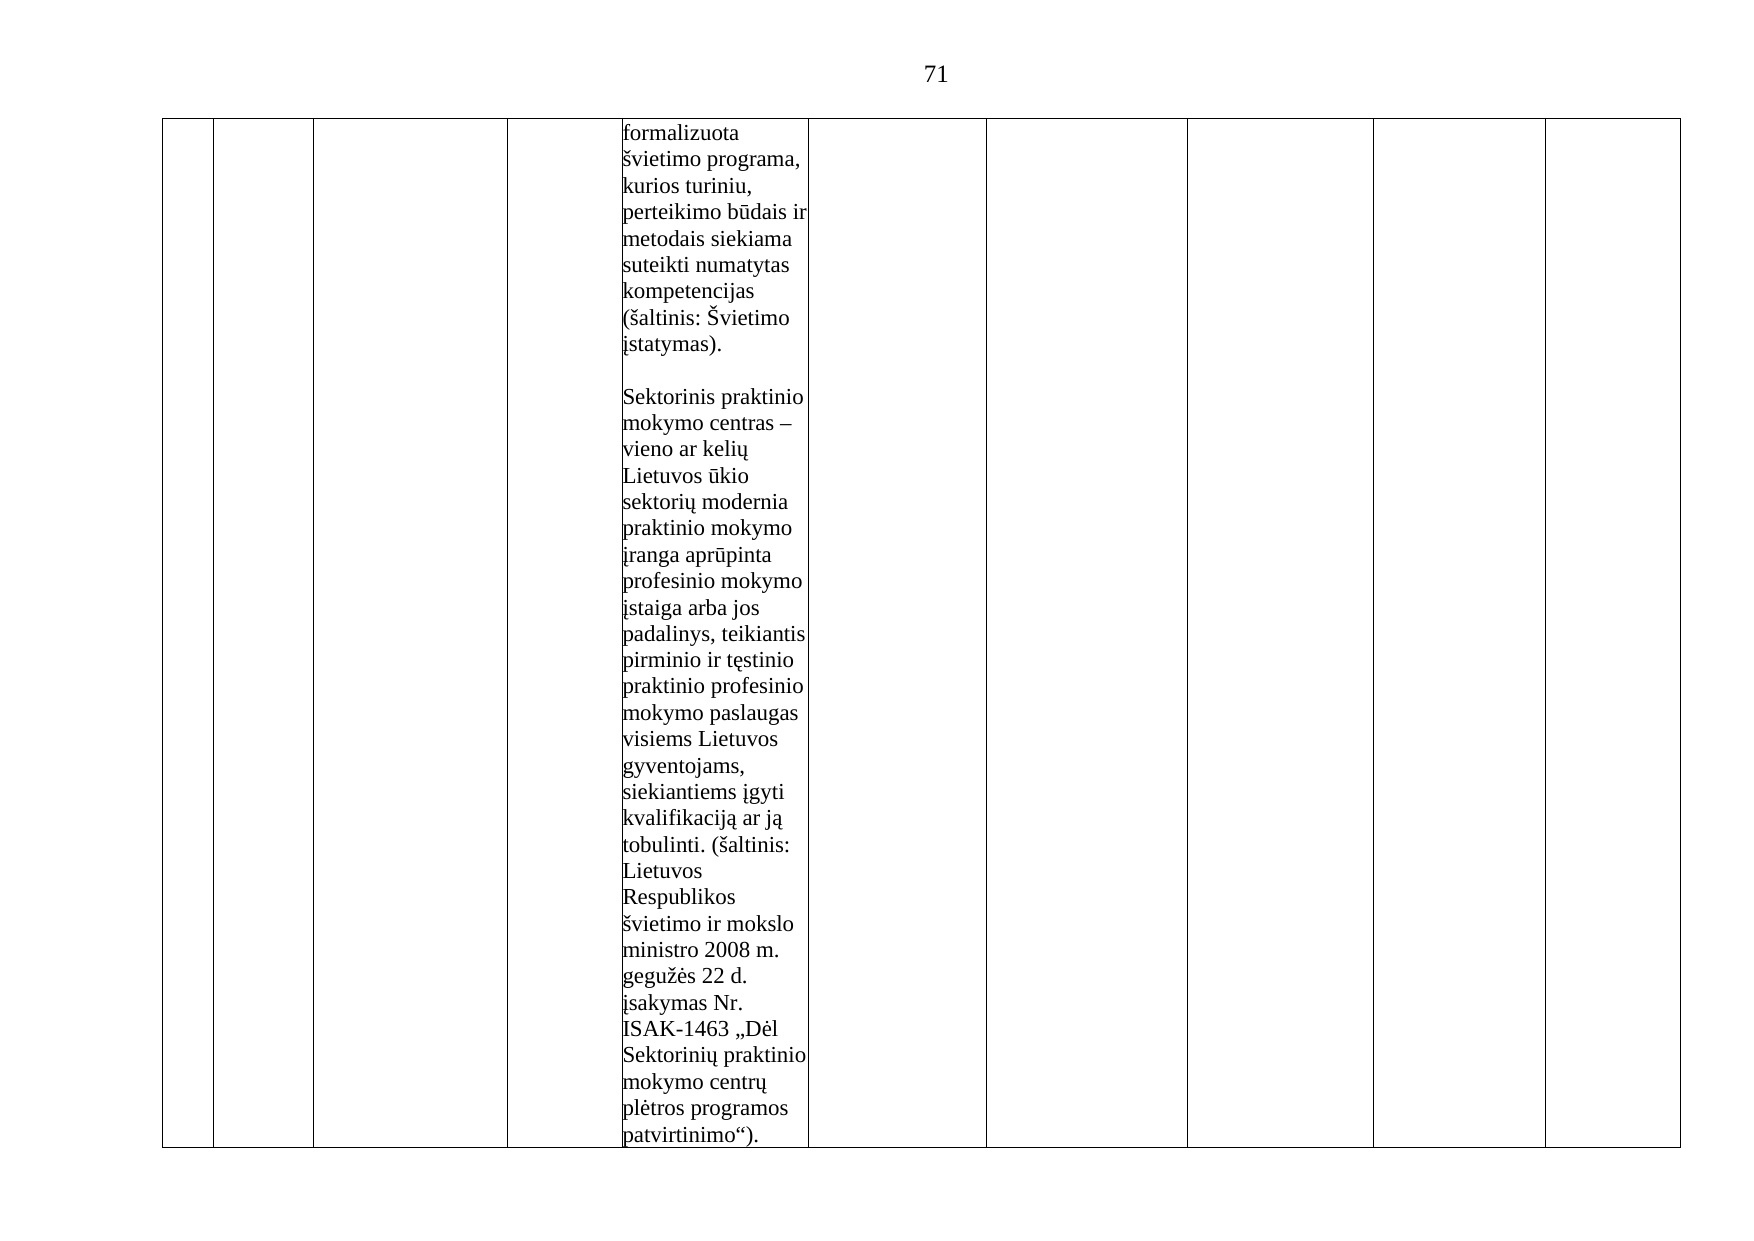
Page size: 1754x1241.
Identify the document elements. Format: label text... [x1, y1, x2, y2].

table_cell [214, 119, 313, 1147]
table_cell [987, 119, 1187, 1147]
table_cell [314, 119, 507, 1147]
table_cell [1374, 119, 1545, 1147]
table_cell [1188, 119, 1373, 1147]
table_cell [809, 119, 986, 1147]
table_cell [163, 119, 213, 1147]
table_cell [1546, 119, 1680, 1147]
table_cell [508, 119, 622, 1147]
table_cell formalizuota švietimo programa, kurios turiniu, perteikimo būdais ir metodais siekiama suteikti numatytas kompetencijas (šaltinis: Švietimo įstatymas). Sektorinis praktinio mokymo centras – vieno ar kelių Lietuvos ūkio sektorių modernia praktinio mokymo įranga aprūpinta profesinio mokymo įstaiga arba jos padalinys, teikiantis pirminio ir tęstinio praktinio profesinio mokymo paslaugas visiems Lietuvos gyventojams, siekiantiems įgyti kvalifikaciją ar ją tobulinti. (šaltinis: Lietuvos Respublikos švietimo ir mokslo ministro 2008 m. gegužės 22 d. įsakymas Nr. ISAK-1463 „Dėl Sektorinių praktinio mokymo centrų plėtros programos patvirtinimo“). [623, 119, 808, 1147]
